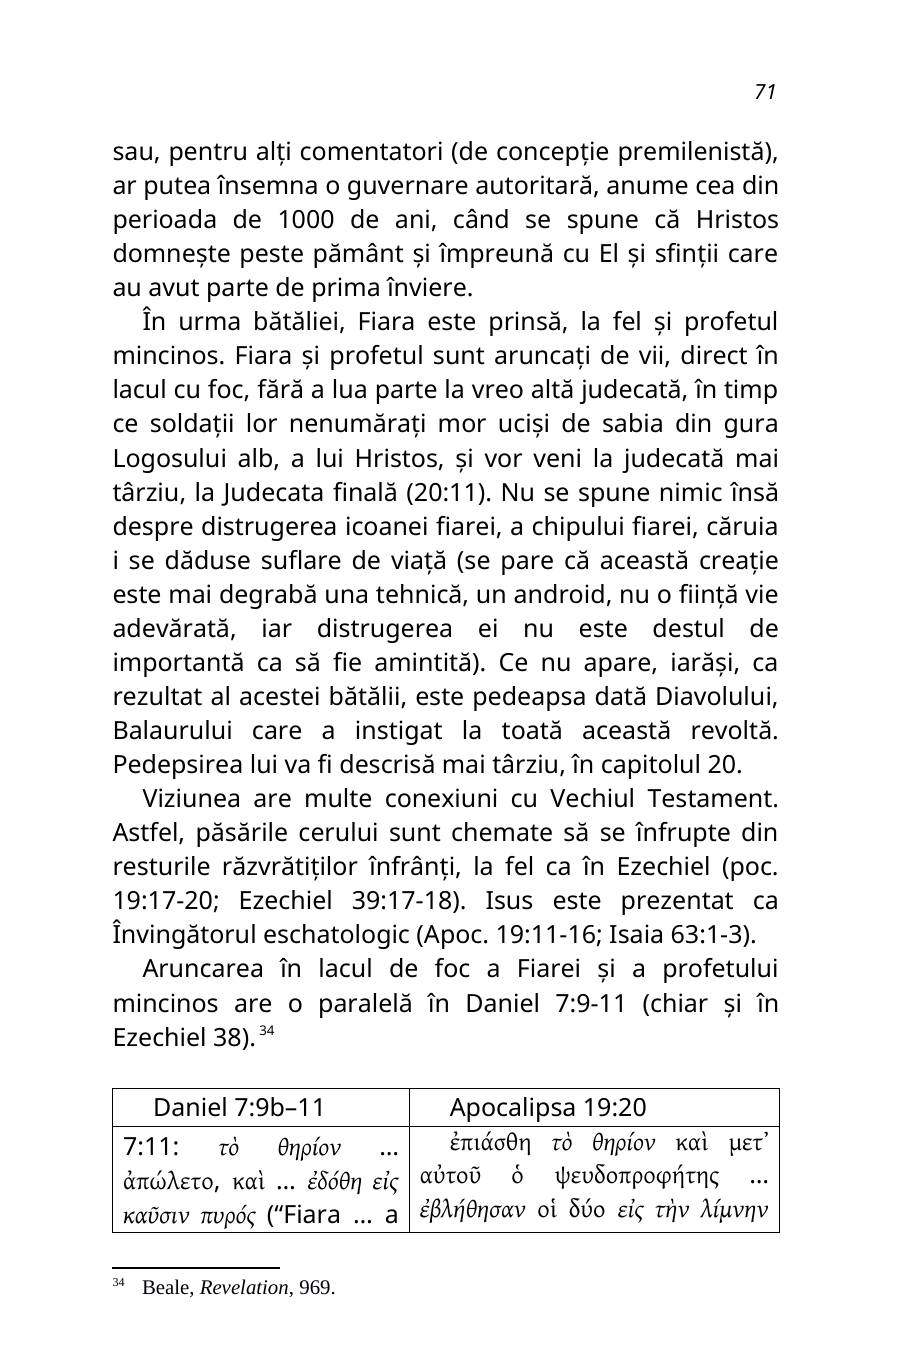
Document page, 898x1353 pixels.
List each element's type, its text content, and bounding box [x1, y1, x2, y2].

text Beale, Revelation, 969. [112, 1274, 779, 1299]
table_cell ἐπιάσθη τὸ θηρίον καὶ μετʼ αὐτοῦ ὁ ψευδοπροφήτης … ἐβλήθησαν οἱ δύο εἰς τὴν λίμνην [410, 1127, 779, 1232]
text Aruncarea în lacul de foc a Fiarei şi a profetului mincinos are o paralelă în Daniel 7:9-11 (chiar şi în Ezechiel 38). [112, 951, 779, 1053]
text Viziunea are multe conexiuni cu Vechiul Testament. Astfel, păsările cerului sunt chemate să se înfrupte din resturile răzvrătiţilor înfrânţi, la fel ca în Ezechiel (poc. 19:17-20; Ezechiel 39:17-18). Isus este prezentat ca Învingătorul eschatologic (Apoc. 19:11-16; Isaia 63:1-3). [112, 781, 779, 951]
table_header Daniel 7:9b–11 [113, 1089, 409, 1126]
table_header Apocalipsa 19:20 [410, 1089, 779, 1126]
text În urma bătăliei, Fiara este prinsă, la fel şi profetul mincinos. Fiara şi profetul sunt aruncaţi de vii, direct în lacul cu foc, fără a lua parte la vreo altă judecată, în timp ce soldaţii lor nenumăraţi mor ucişi de sabia din gura Logosului alb, a lui Hristos, şi vor veni la judecată mai târziu, la Judecata finală (20:11). Nu se spune nimic însă despre distrugerea icoanei fiarei, a chipului fiarei, căruia i se dăduse suflare de viaţă (se pare că această creaţie este mai degrabă una tehnică, un android, nu o fiinţă vie adevărată, iar distrugerea ei nu este destul de importantă ca să fie amintită). Ce nu apare, iarăşi, ca rezultat al acestei bătălii, este pedeapsa dată Diavolului, Balaurului care a instigat la toată această revoltă. Pedepsirea lui va fi descrisă mai târziu, în capitolul 20. [112, 304, 779, 781]
text sau, pentru alţi comentatori (de concepţie premilenistă), ar putea însemna o guvernare autoritară, anume cea din perioada de 1000 de ani, când se spune că Hristos domneşte peste pământ şi împreună cu El şi sfinţii care au avut parte de prima înviere. [112, 134, 779, 304]
table_cell 7:11: τὸ θηρίον … ἀπώλετο, καὶ … ἐδόθη εἰς καῦσιν πυρός (“Fiara … a [113, 1127, 409, 1232]
